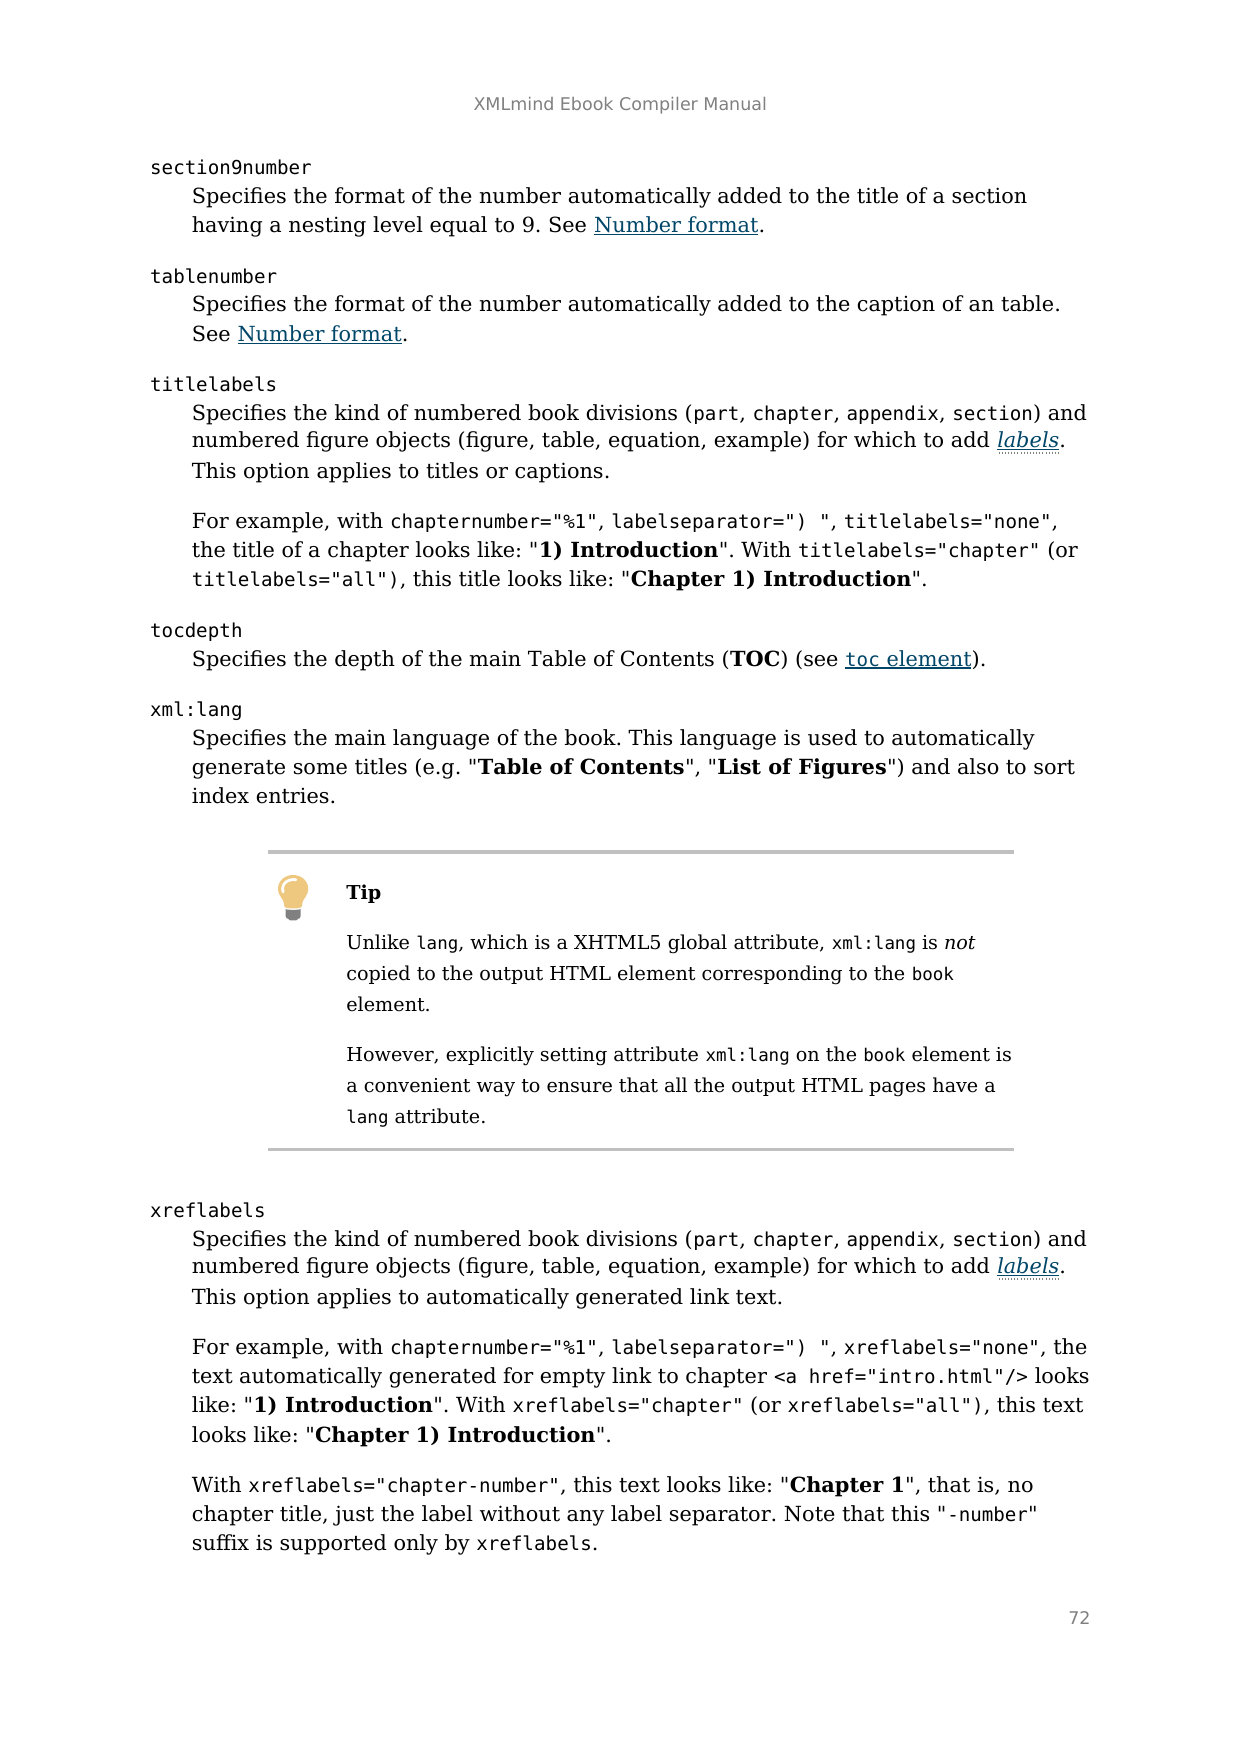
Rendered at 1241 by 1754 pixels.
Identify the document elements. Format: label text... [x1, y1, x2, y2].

text With xreflabels="chapter-number", this text looks like: "Chapter 1", that is, no chapter title, just the label without any label separator. Note that this "-number" suffix is supported only by xreflabels. [192, 1468, 1090, 1555]
text section9number [150, 150, 1090, 179]
text xreflabels [150, 1193, 1090, 1222]
text tocdepth [150, 612, 1090, 642]
table_header [268, 873, 346, 1128]
text Specifies the kind of numbered book divisions (part, chapter, appendix, section) and numbered figure objects (figure, table, equation, example) for which to add labels. This option applies to titles or captions. [192, 396, 1090, 483]
text Specifies the kind of numbered book divisions (part, chapter, appendix, section) and numbered figure objects (figure, table, equation, example) for which to add labels. This option applies to automatically generated link text. [192, 1222, 1090, 1309]
text tablenumber [150, 258, 1090, 287]
table_header Tip Unlike lang, which is a XHTML5 global attribute, xml:lang is not copied to the output HTML element corresponding to the book element. However, explicitly setting attribute xml:lang on the book element is a convenient way to ensure that all the output HTML pages have a lang attribute. [346, 873, 1014, 1128]
table_header [268, 1128, 1014, 1147]
text Specifies the format of the number automatically added to the caption of an table. See Number format. [192, 287, 1090, 346]
text Specifies the format of the number automatically added to the title of a section having a nesting level equal to 9. See Number format. [192, 179, 1090, 237]
text titlelabels [150, 367, 1090, 396]
text For example, with chapternumber="%1", labelseparator=") ", xreflabels="none", the text automatically generated for empty link to chapter <a href="intro.html"/> looks like: "1) Introduction". With xreflabels="chapter" (or xreflabels="all"), this text looks like: "Chapter 1) Introduction". [192, 1330, 1090, 1447]
table_header [268, 854, 1014, 873]
text xml:lang [150, 692, 1090, 721]
text For example, with chapternumber="%1", labelseparator=") ", titlelabels="none", the title of a chapter looks like: "1) Introduction". With titlelabels="chapter" (or titlelabels="all"), this title looks like: "Chapter 1) Introduction". [192, 504, 1090, 592]
text Specifies the depth of the main Table of Contents (TOC) (see toc element). [192, 642, 1090, 671]
text Specifies the main language of the book. This language is used to automatically generate some titles (e.g. "Table of Contents", "List of Figures") and also to sort index entries. [192, 721, 1090, 808]
